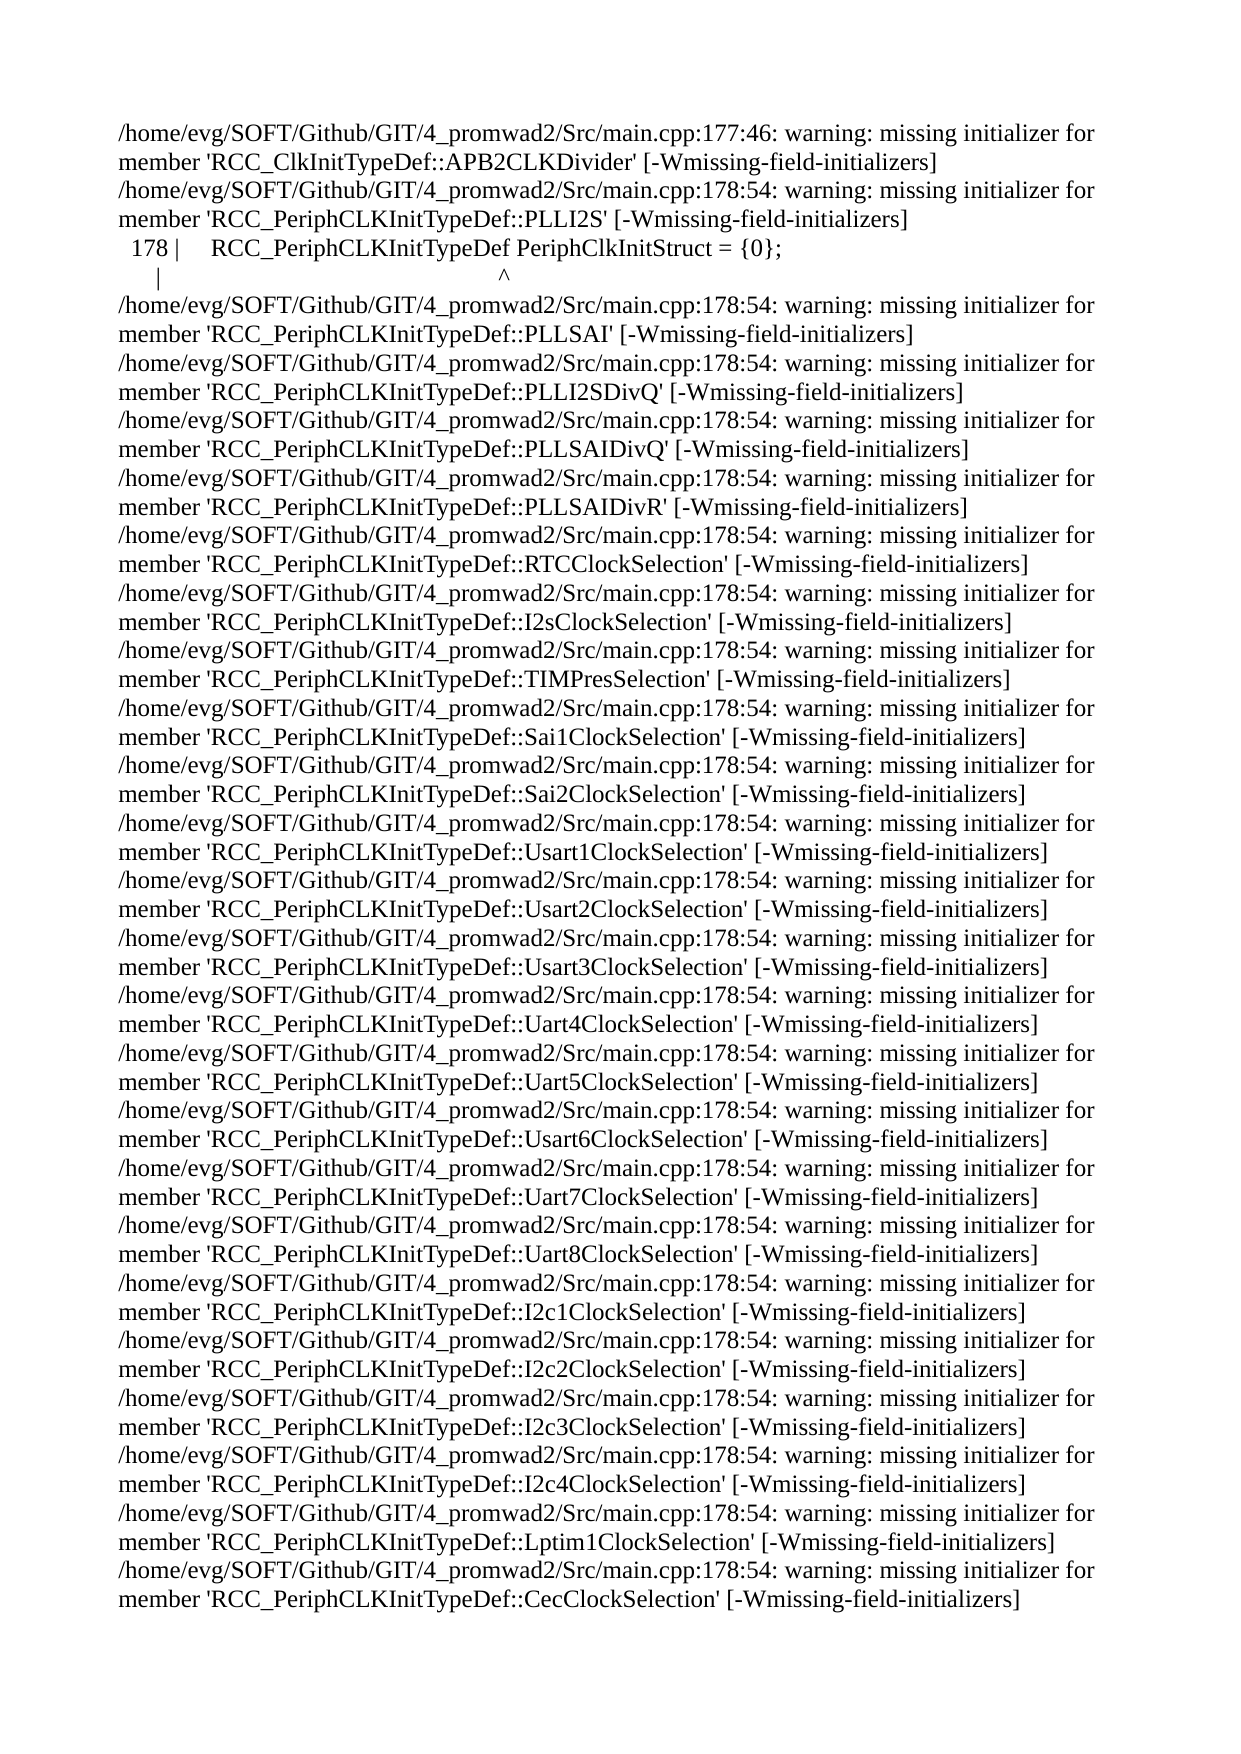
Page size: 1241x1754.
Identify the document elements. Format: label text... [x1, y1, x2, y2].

text /home/evg/SOFT/Github/GIT/4_promwad2/Src/main.cpp:178:54: warning: missing initializer for member 'RCC_PeriphCLKInitTypeDef::Sai1ClockSelection' [-Wmissing-field-initializers] [118, 693, 1122, 751]
text /home/evg/SOFT/Github/GIT/4_promwad2/Src/main.cpp:178:54: warning: missing initializer for member 'RCC_PeriphCLKInitTypeDef::Lptim1ClockSelection' [-Wmissing-field-initializers] [118, 1498, 1122, 1556]
text /home/evg/SOFT/Github/GIT/4_promwad2/Src/main.cpp:178:54: warning: missing initializer for member 'RCC_PeriphCLKInitTypeDef::CecClockSelection' [-Wmissing-field-initializers] [118, 1556, 1122, 1613]
text /home/evg/SOFT/Github/GIT/4_promwad2/Src/main.cpp:178:54: warning: missing initializer for member 'RCC_PeriphCLKInitTypeDef::Uart7ClockSelection' [-Wmissing-field-initializers] [118, 1153, 1122, 1211]
text /home/evg/SOFT/Github/GIT/4_promwad2/Src/main.cpp:178:54: warning: missing initializer for member 'RCC_PeriphCLKInitTypeDef::Uart5ClockSelection' [-Wmissing-field-initializers] [118, 1038, 1122, 1096]
text /home/evg/SOFT/Github/GIT/4_promwad2/Src/main.cpp:178:54: warning: missing initializer for member 'RCC_PeriphCLKInitTypeDef::RTCClockSelection' [-Wmissing-field-initializers] [118, 521, 1122, 578]
text /home/evg/SOFT/Github/GIT/4_promwad2/Src/main.cpp:178:54: warning: missing initializer for member 'RCC_PeriphCLKInitTypeDef::Sai2ClockSelection' [-Wmissing-field-initializers] [118, 751, 1122, 808]
text /home/evg/SOFT/Github/GIT/4_promwad2/Src/main.cpp:178:54: warning: missing initializer for member 'RCC_PeriphCLKInitTypeDef::Usart2ClockSelection' [-Wmissing-field-initializers] [118, 866, 1122, 923]
text /home/evg/SOFT/Github/GIT/4_promwad2/Src/main.cpp:178:54: warning: missing initializer for member 'RCC_PeriphCLKInitTypeDef::I2c1ClockSelection' [-Wmissing-field-initializers] [118, 1268, 1122, 1326]
text /home/evg/SOFT/Github/GIT/4_promwad2/Src/main.cpp:178:54: warning: missing initializer for member 'RCC_PeriphCLKInitTypeDef::Usart6ClockSelection' [-Wmissing-field-initializers] [118, 1096, 1122, 1153]
text /home/evg/SOFT/Github/GIT/4_promwad2/Src/main.cpp:178:54: warning: missing initializer for member 'RCC_PeriphCLKInitTypeDef::TIMPresSelection' [-Wmissing-field-initializers] [118, 636, 1122, 693]
text /home/evg/SOFT/Github/GIT/4_promwad2/Src/main.cpp:178:54: warning: missing initializer for member 'RCC_PeriphCLKInitTypeDef::I2sClockSelection' [-Wmissing-field-initializers] [118, 578, 1122, 636]
text /home/evg/SOFT/Github/GIT/4_promwad2/Src/main.cpp:177:46: warning: missing initializer for member 'RCC_ClkInitTypeDef::APB2CLKDivider' [-Wmissing-field-initializers] [118, 118, 1122, 176]
text /home/evg/SOFT/Github/GIT/4_promwad2/Src/main.cpp:178:54: warning: missing initializer for member 'RCC_PeriphCLKInitTypeDef::I2c4ClockSelection' [-Wmissing-field-initializers] [118, 1441, 1122, 1498]
text /home/evg/SOFT/Github/GIT/4_promwad2/Src/main.cpp:178:54: warning: missing initializer for member 'RCC_PeriphCLKInitTypeDef::PLLSAI' [-Wmissing-field-initializers] [118, 291, 1122, 348]
text /home/evg/SOFT/Github/GIT/4_promwad2/Src/main.cpp:178:54: warning: missing initializer for member 'RCC_PeriphCLKInitTypeDef::Uart8ClockSelection' [-Wmissing-field-initializers] [118, 1211, 1122, 1268]
text /home/evg/SOFT/Github/GIT/4_promwad2/Src/main.cpp:178:54: warning: missing initializer for member 'RCC_PeriphCLKInitTypeDef::PLLSAIDivQ' [-Wmissing-field-initializers] [118, 406, 1122, 463]
text /home/evg/SOFT/Github/GIT/4_promwad2/Src/main.cpp:178:54: warning: missing initializer for member 'RCC_PeriphCLKInitTypeDef::I2c3ClockSelection' [-Wmissing-field-initializers] [118, 1383, 1122, 1441]
text | ^ [118, 262, 1122, 291]
text /home/evg/SOFT/Github/GIT/4_promwad2/Src/main.cpp:178:54: warning: missing initializer for member 'RCC_PeriphCLKInitTypeDef::Uart4ClockSelection' [-Wmissing-field-initializers] [118, 981, 1122, 1038]
text /home/evg/SOFT/Github/GIT/4_promwad2/Src/main.cpp:178:54: warning: missing initializer for member 'RCC_PeriphCLKInitTypeDef::I2c2ClockSelection' [-Wmissing-field-initializers] [118, 1326, 1122, 1383]
text /home/evg/SOFT/Github/GIT/4_promwad2/Src/main.cpp:178:54: warning: missing initializer for member 'RCC_PeriphCLKInitTypeDef::Usart3ClockSelection' [-Wmissing-field-initializers] [118, 923, 1122, 981]
text /home/evg/SOFT/Github/GIT/4_promwad2/Src/main.cpp:178:54: warning: missing initializer for member 'RCC_PeriphCLKInitTypeDef::PLLI2SDivQ' [-Wmissing-field-initializers] [118, 348, 1122, 406]
text /home/evg/SOFT/Github/GIT/4_promwad2/Src/main.cpp:178:54: warning: missing initializer for member 'RCC_PeriphCLKInitTypeDef::Usart1ClockSelection' [-Wmissing-field-initializers] [118, 808, 1122, 866]
text /home/evg/SOFT/Github/GIT/4_promwad2/Src/main.cpp:178:54: warning: missing initializer for member 'RCC_PeriphCLKInitTypeDef::PLLSAIDivR' [-Wmissing-field-initializers] [118, 463, 1122, 521]
text 178 | RCC_PeriphCLKInitTypeDef PeriphClkInitStruct = {0}; [118, 233, 1122, 262]
text /home/evg/SOFT/Github/GIT/4_promwad2/Src/main.cpp:178:54: warning: missing initializer for member 'RCC_PeriphCLKInitTypeDef::PLLI2S' [-Wmissing-field-initializers] [118, 176, 1122, 233]
